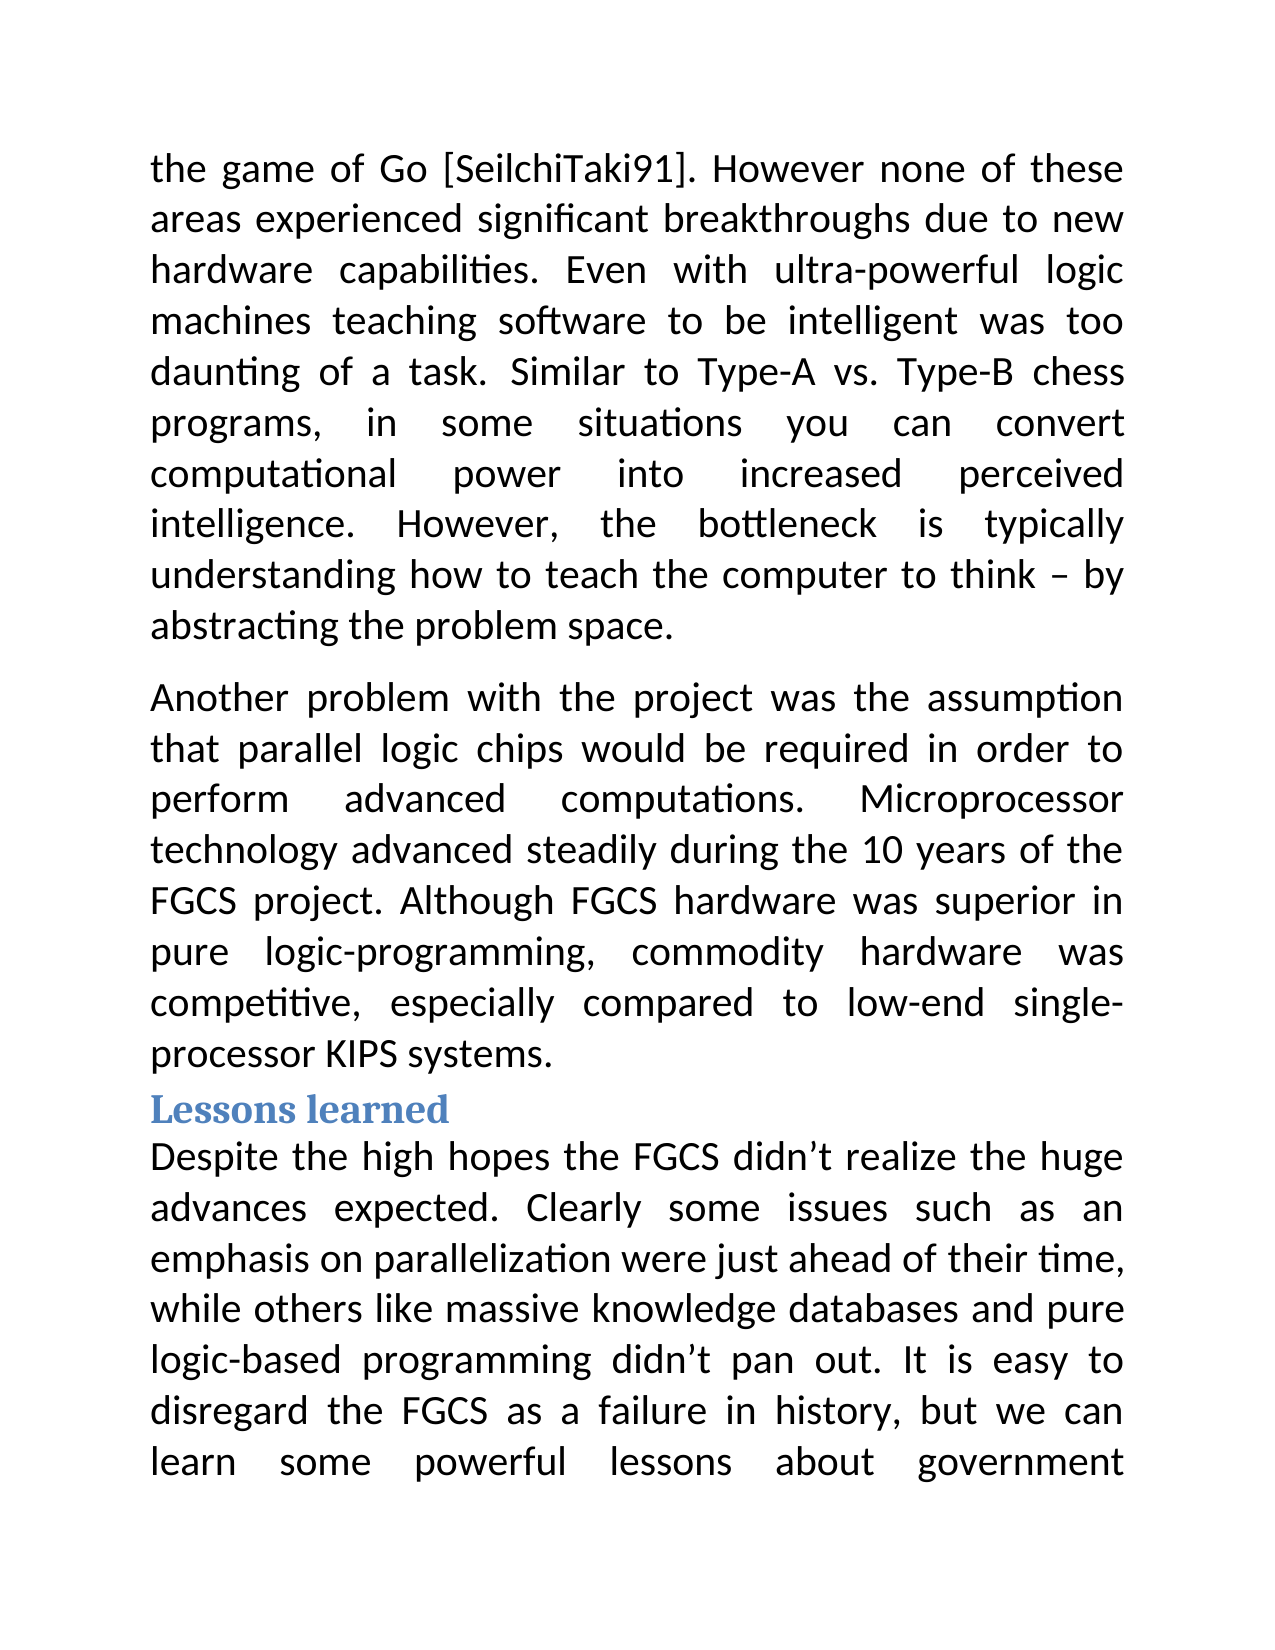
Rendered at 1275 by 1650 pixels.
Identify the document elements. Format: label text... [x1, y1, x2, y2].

text Despite the high hopes the FGCS didn’t realize the huge advances expected. Clearly some issues such as an emphasis on parallelization were just ahead of their time, while others like massive knowledge databases and pure logic-based programming didn’t pan out. It is easy to disregard the FGCS as a failure in history, but we can learn some powerful lessons about government [150, 1130, 1126, 1486]
text the game of Go [SeilchiTaki91]. However none of these areas experienced significant breakthroughs due to new hardware capabilities. Even with ultra-powerful logic machines teaching software to be intelligent was too daunting of a task. Similar to Type-A vs. Type-B chess programs, in some situations you can convert computational power into increased perceived intelligence. However, the bottleneck is typically understanding how to teach the computer to think – by abstracting the problem space. [150, 142, 1125, 650]
text Another problem with the project was the assumption that parallel logic chips would be required in order to perform advanced computations. Microprocessor technology advanced steadily during the 10 years of the FGCS project. Although FGCS hardware was superior in pure logic-programming, commodity hardware was competitive, especially compared to low-end single-processor KIPS systems. [150, 671, 1125, 1077]
subtitle Lessons learned [150, 1098, 1142, 1130]
